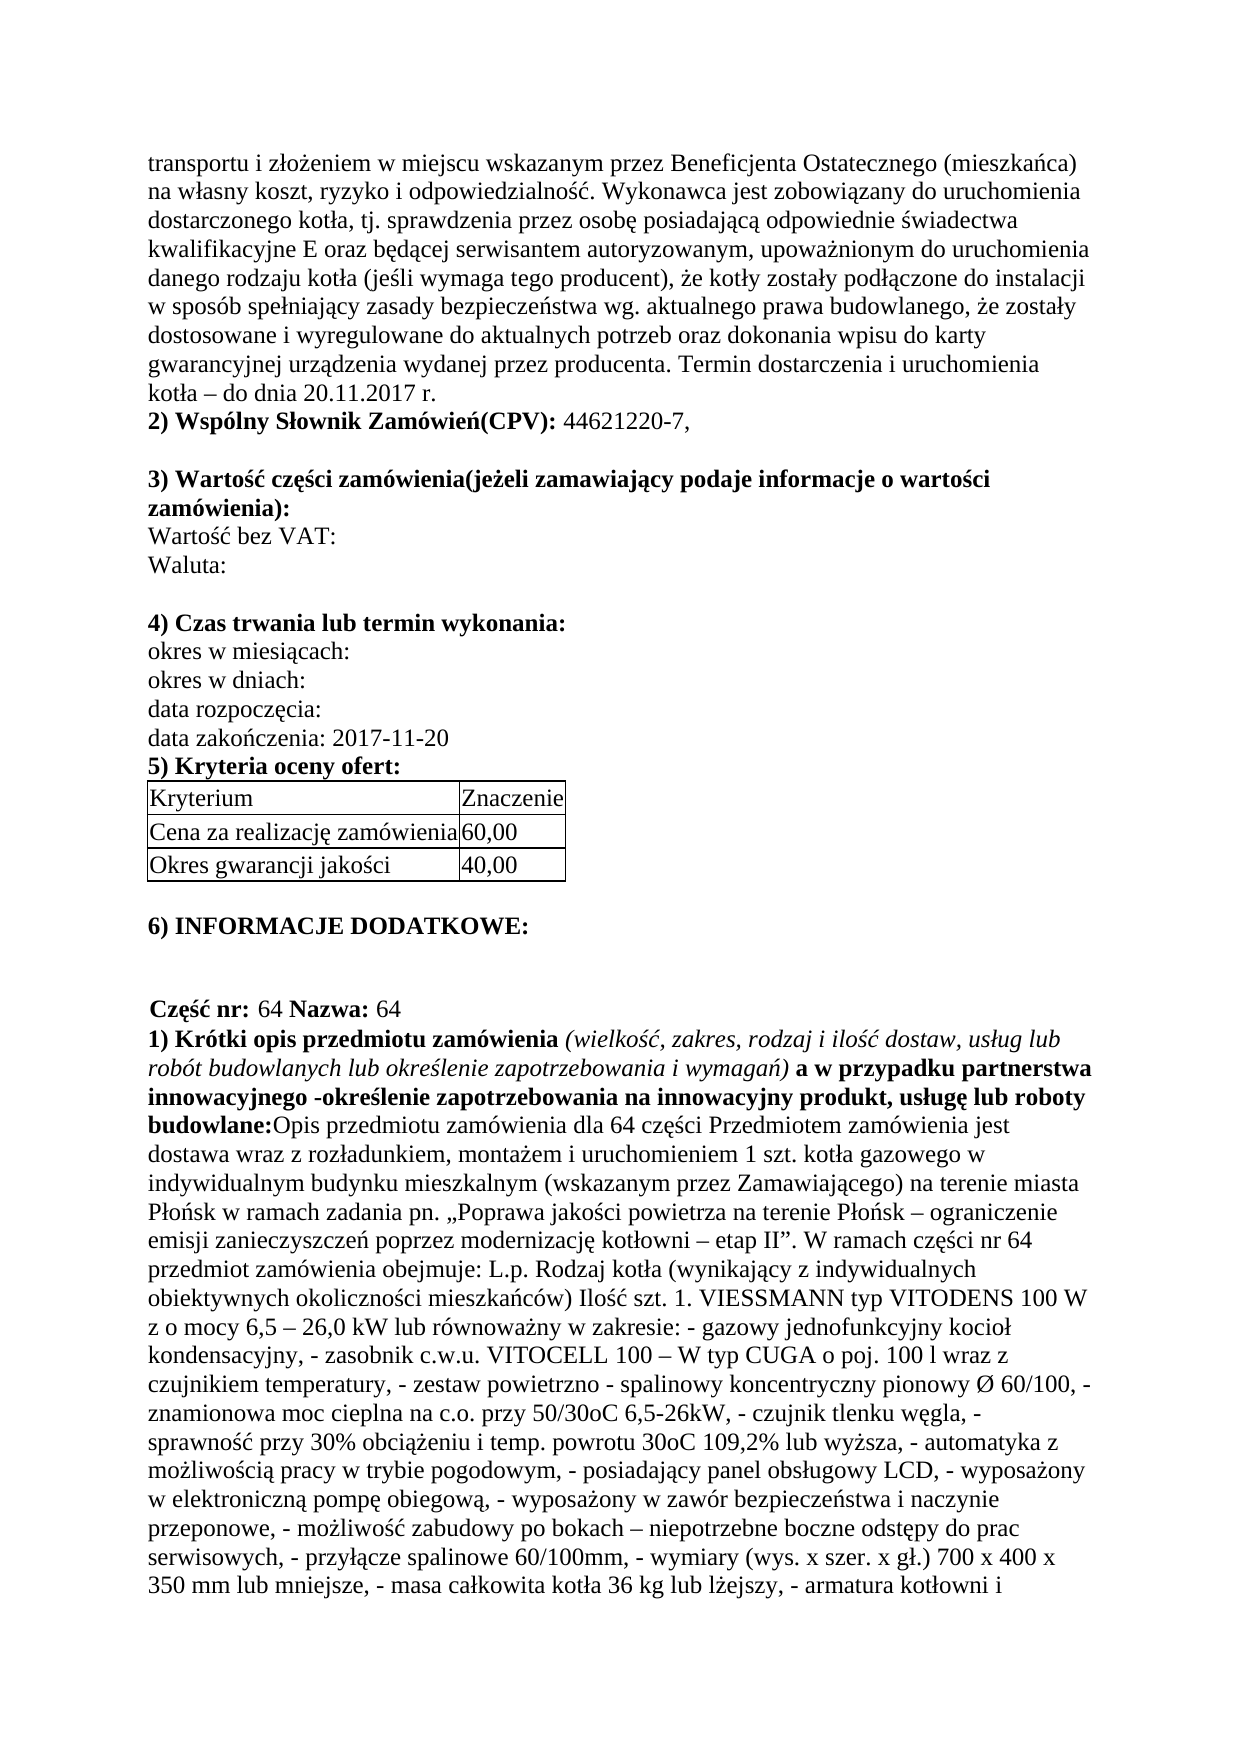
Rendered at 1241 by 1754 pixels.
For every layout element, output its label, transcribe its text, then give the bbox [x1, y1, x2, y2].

text 1) Krótki opis przedmiotu zamówienia (wielkość, zakres, rodzaj i ilość dostaw, usług lub robót budowlanych lub określenie zapotrzebowania i wymagań) a w przypadku partnerstwa innowacyjnego -określenie zapotrzebowania na innowacyjny produkt, usługę lub roboty budowlane:Opis przedmiotu zamówienia dla 64 części Przedmiotem zamówienia jest dostawa wraz z rozładunkiem, montażem i uruchomieniem 1 szt. kotła gazowego w indywidualnym budynku mieszkalnym (wskazanym przez Zamawiającego) na terenie miasta Płońsk w ramach zadania pn. „Poprawa jakości powietrza na terenie Płońsk – ograniczenie emisji zanieczyszczeń poprzez modernizację kotłowni – etap II”. W ramach części nr 64 przedmiot zamówienia obejmuje: L.p. Rodzaj kotła (wynikający z indywidualnych obiektywnych okoliczności mieszkańców) Ilość szt. 1. VIESSMANN typ VITODENS 100 W z o mocy 6,5 – 26,0 kW lub równoważny w zakresie: - gazowy jednofunkcyjny kocioł kondensacyjny, - zasobnik c.w.u. VITOCELL 100 – W typ CUGA o poj. 100 l wraz z czujnikiem temperatury, - zestaw powietrzno - spalinowy koncentryczny pionowy Ø 60/100, - znamionowa moc cieplna na c.o. przy 50/30oC 6,5-26kW, - czujnik tlenku węgla, - sprawność przy 30% obciążeniu i temp. powrotu 30oC 109,2% lub wyższa, - automatyka z możliwością pracy w trybie pogodowym, - posiadający panel obsługowy LCD, - wyposażony w elektroniczną pompę obiegową, - wyposażony w zawór bezpieczeństwa i naczynie przeponowe, - możliwość zabudowy po bokach – niepotrzebne boczne odstępy do prac serwisowych, - przyłącze spalinowe 60/100mm, - wymiary (wys. x szer. x gł.) 700 x 400 x 350 mm lub mniejsze, - masa całkowita kotła 36 kg lub lżejszy, - armatura kotłowni i [148, 1024, 1093, 1599]
table_cell Cena za realizację zamówienia [148, 815, 459, 847]
table_header Nazwa: [288, 993, 374, 1024]
table_header Znaczenie [460, 782, 565, 813]
table_header 64 [374, 993, 407, 1024]
table_header Kryterium [148, 782, 459, 813]
table_cell Okres gwarancji jakości [148, 849, 459, 880]
table_header 64 [256, 993, 287, 1024]
table_header Część nr: [148, 993, 256, 1024]
table_cell 40,00 [460, 849, 565, 880]
text transportu i złożeniem w miejscu wskazanym przez Beneficjenta Ostatecznego (mieszkańca) na własny koszt, ryzyko i odpowiedzialność. Wykonawca jest zobowiązany do uruchomienia dostarczonego kotła, tj. sprawdzenia przez osobę posiadającą odpowiednie świadectwa kwalifikacyjne E oraz będącej serwisantem autoryzowanym, upoważnionym do uruchomienia danego rodzaju kotła (jeśli wymaga tego producent), że kotły zostały podłączone do instalacji w sposób spełniający zasady bezpieczeństwa wg. aktualnego prawa budowlanego, że zostały dostosowane i wyregulowane do aktualnych potrzeb oraz dokonania wpisu do karty gwarancyjnej urządzenia wydanej przez producenta. Termin dostarczenia i uruchomienia kotła – do dnia 20.11.2017 r. 2) Wspólny Słownik Zamówień(CPV): 44621220-7, 3) Wartość części zamówienia(jeżeli zamawiający podaje informacje o wartości zamówienia): Wartość bez VAT: Waluta: 4) Czas trwania lub termin wykonania: okres w miesiącach: okres w dniach: data rozpoczęcia: data zakończenia: 2017-11-20 5) Kryteria oceny ofert: [148, 148, 1093, 780]
text 6) INFORMACJE DODATKOWE: [148, 882, 1093, 967]
table_cell 60,00 [460, 815, 565, 847]
